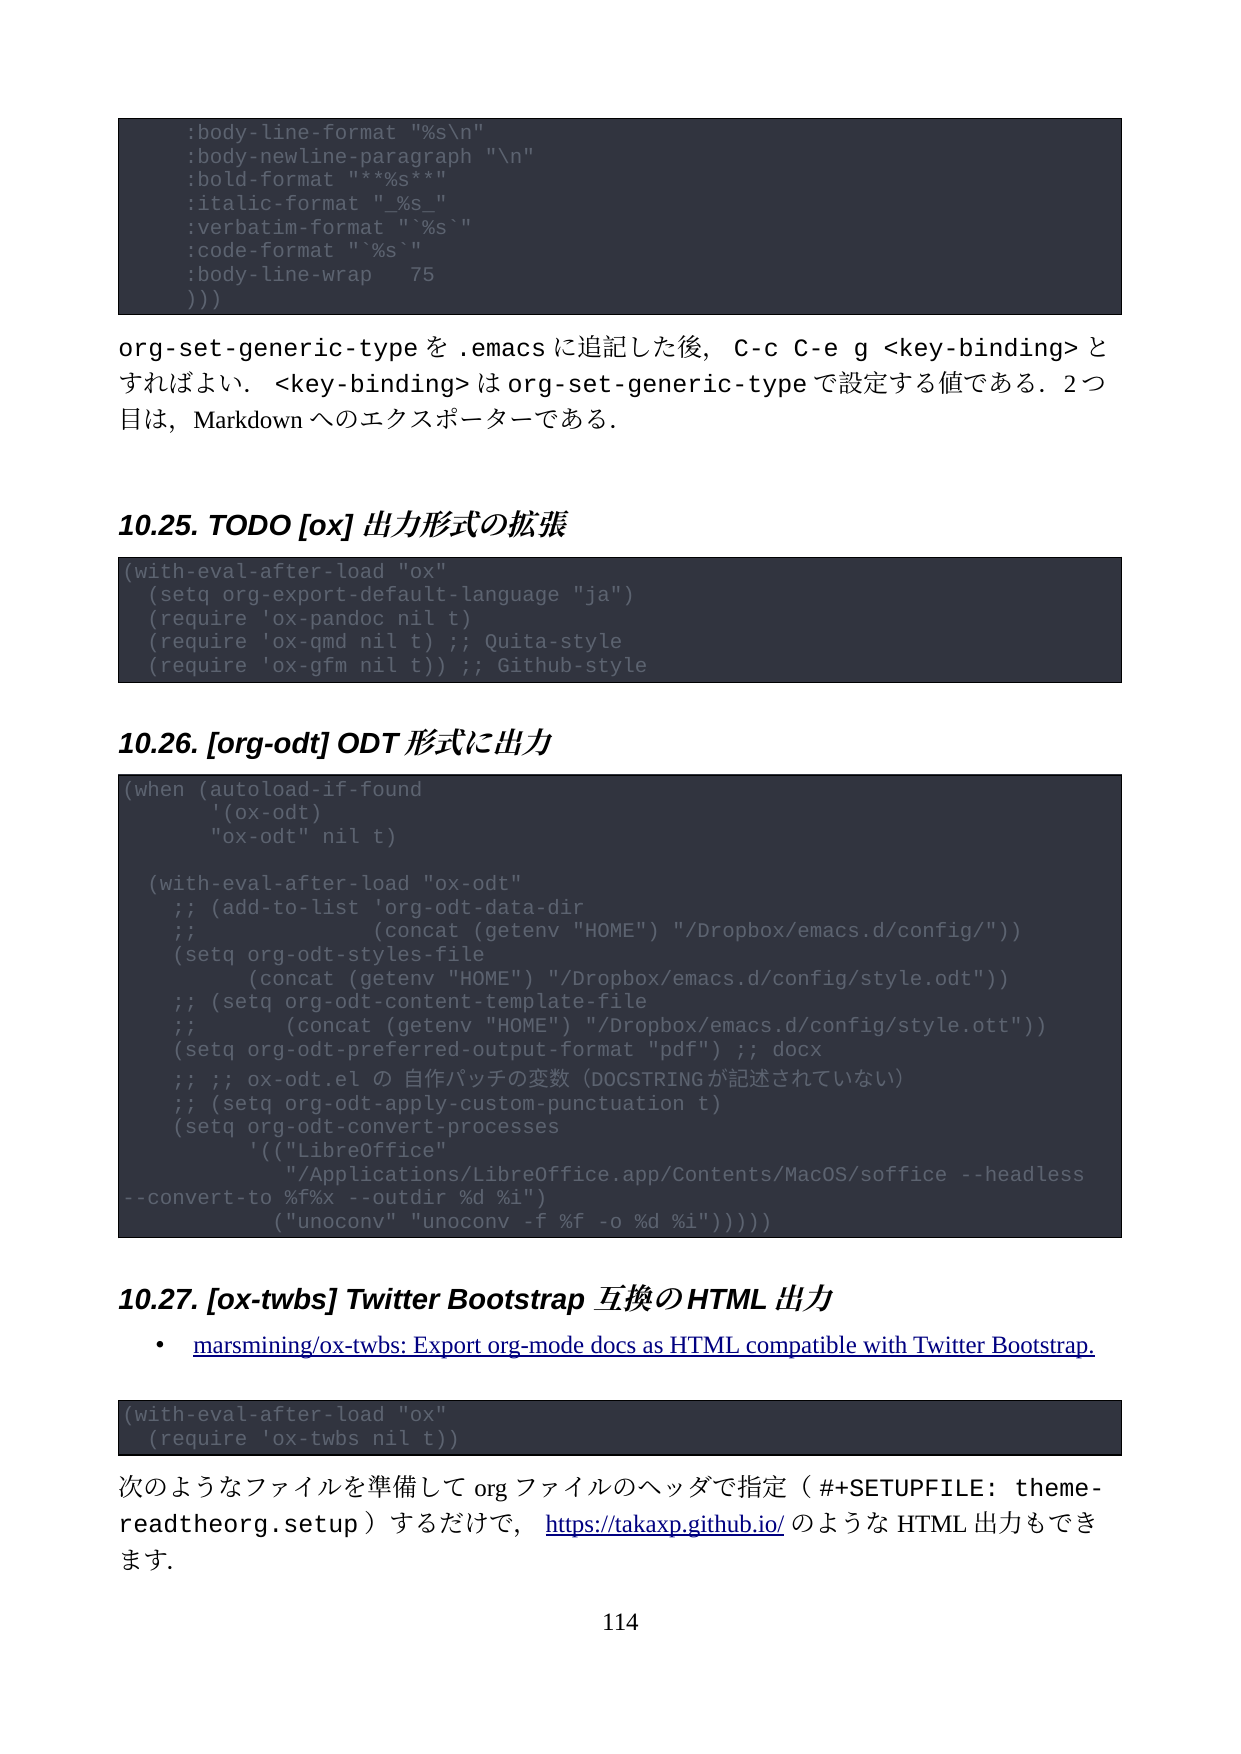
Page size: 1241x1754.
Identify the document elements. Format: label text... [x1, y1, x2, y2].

text (with-eval-after-load "ox" [119, 1401, 1121, 1424]
text org-set-generic-type を .emacs に追記した後， C-c C-e g <key-binding> とすればよい． <key-binding> は org-set-generic-type で設定する値である．2つ目は，Markdown へのエクスポーターである． [118, 328, 1122, 465]
text ;; (setq org-odt-content-template-file [119, 987, 1121, 1011]
text :code-format "`%s`" [119, 236, 1121, 260]
text ;; (concat (getenv "HOME") "/Dropbox/emacs.d/config/")) [119, 916, 1121, 940]
text :italic-format "_%s_" [119, 189, 1121, 213]
text ))) [119, 284, 1121, 314]
text :body-newline-paragraph "\n" [119, 142, 1121, 165]
text '(("LibreOffice" [119, 1136, 1121, 1160]
text '(ox-odt) [119, 798, 1121, 822]
text (concat (getenv "HOME") "/Dropbox/emacs.d/config/style.odt")) [119, 964, 1121, 987]
text :verbatim-format "`%s`" [119, 213, 1121, 236]
subtitle TODO [ox] 出力形式の拡張 [118, 502, 1122, 544]
text "/Applications/LibreOffice.app/Contents/MacOS/soffice --headless --convert-to %f%x --outdir %d %i") [119, 1160, 1121, 1207]
text (require 'ox-twbs nil t)) [119, 1424, 1121, 1454]
text (setq org-odt-preferred-output-format "pdf") ;; docx [119, 1035, 1121, 1058]
text (require 'ox-gfm nil t)) ;; Github-style [119, 651, 1121, 682]
text (require 'ox-pandoc nil t) [119, 604, 1121, 628]
subtitle [org-odt] ODT形式に出力 [118, 720, 1122, 762]
text ;; (concat (getenv "HOME") "/Dropbox/emacs.d/config/style.ott")) [119, 1011, 1121, 1035]
text ("unoconv" "unoconv -f %f -o %d %i"))))) [119, 1207, 1121, 1237]
text ;; (setq org-odt-apply-custom-punctuation t) [119, 1089, 1121, 1112]
text ;; ;; ox-odt.el の 自作パッチの変数（DOCSTRINGが記述されていない） [119, 1058, 1121, 1089]
text :body-line-format "%s\n" [119, 119, 1121, 142]
text :body-line-wrap 75 [119, 260, 1121, 284]
text (setq org-export-default-language "ja") [119, 580, 1121, 604]
text (require 'ox-qmd nil t) ;; Quita-style [119, 628, 1121, 651]
text (setq org-odt-styles-file [119, 940, 1121, 964]
text (when (autoload-if-found [119, 776, 1121, 798]
text 次のようなファイルを準備して org ファイルのヘッダで指定（ #+SETUPFILE: theme-readtheorg.setup ）するだけで， https://takaxp.github.io/ のような HTML 出力もできます． [118, 1468, 1122, 1576]
text (with-eval-after-load "ox-odt" [119, 869, 1121, 893]
text (setq org-odt-convert-processes [119, 1112, 1121, 1136]
list marsmining/ox-twbs: Export org-mode docs as HTML compatible with Twitter Bootstrap. [156, 1330, 1122, 1388]
subtitle [ox-twbs] Twitter Bootstrap 互換のHTML出力 [118, 1276, 1122, 1318]
text "ox-odt" nil t) [119, 822, 1121, 846]
text (with-eval-after-load "ox" [119, 558, 1121, 580]
text ;; (add-to-list 'org-odt-data-dir [119, 893, 1121, 916]
text :bold-format "**%s**" [119, 165, 1121, 189]
